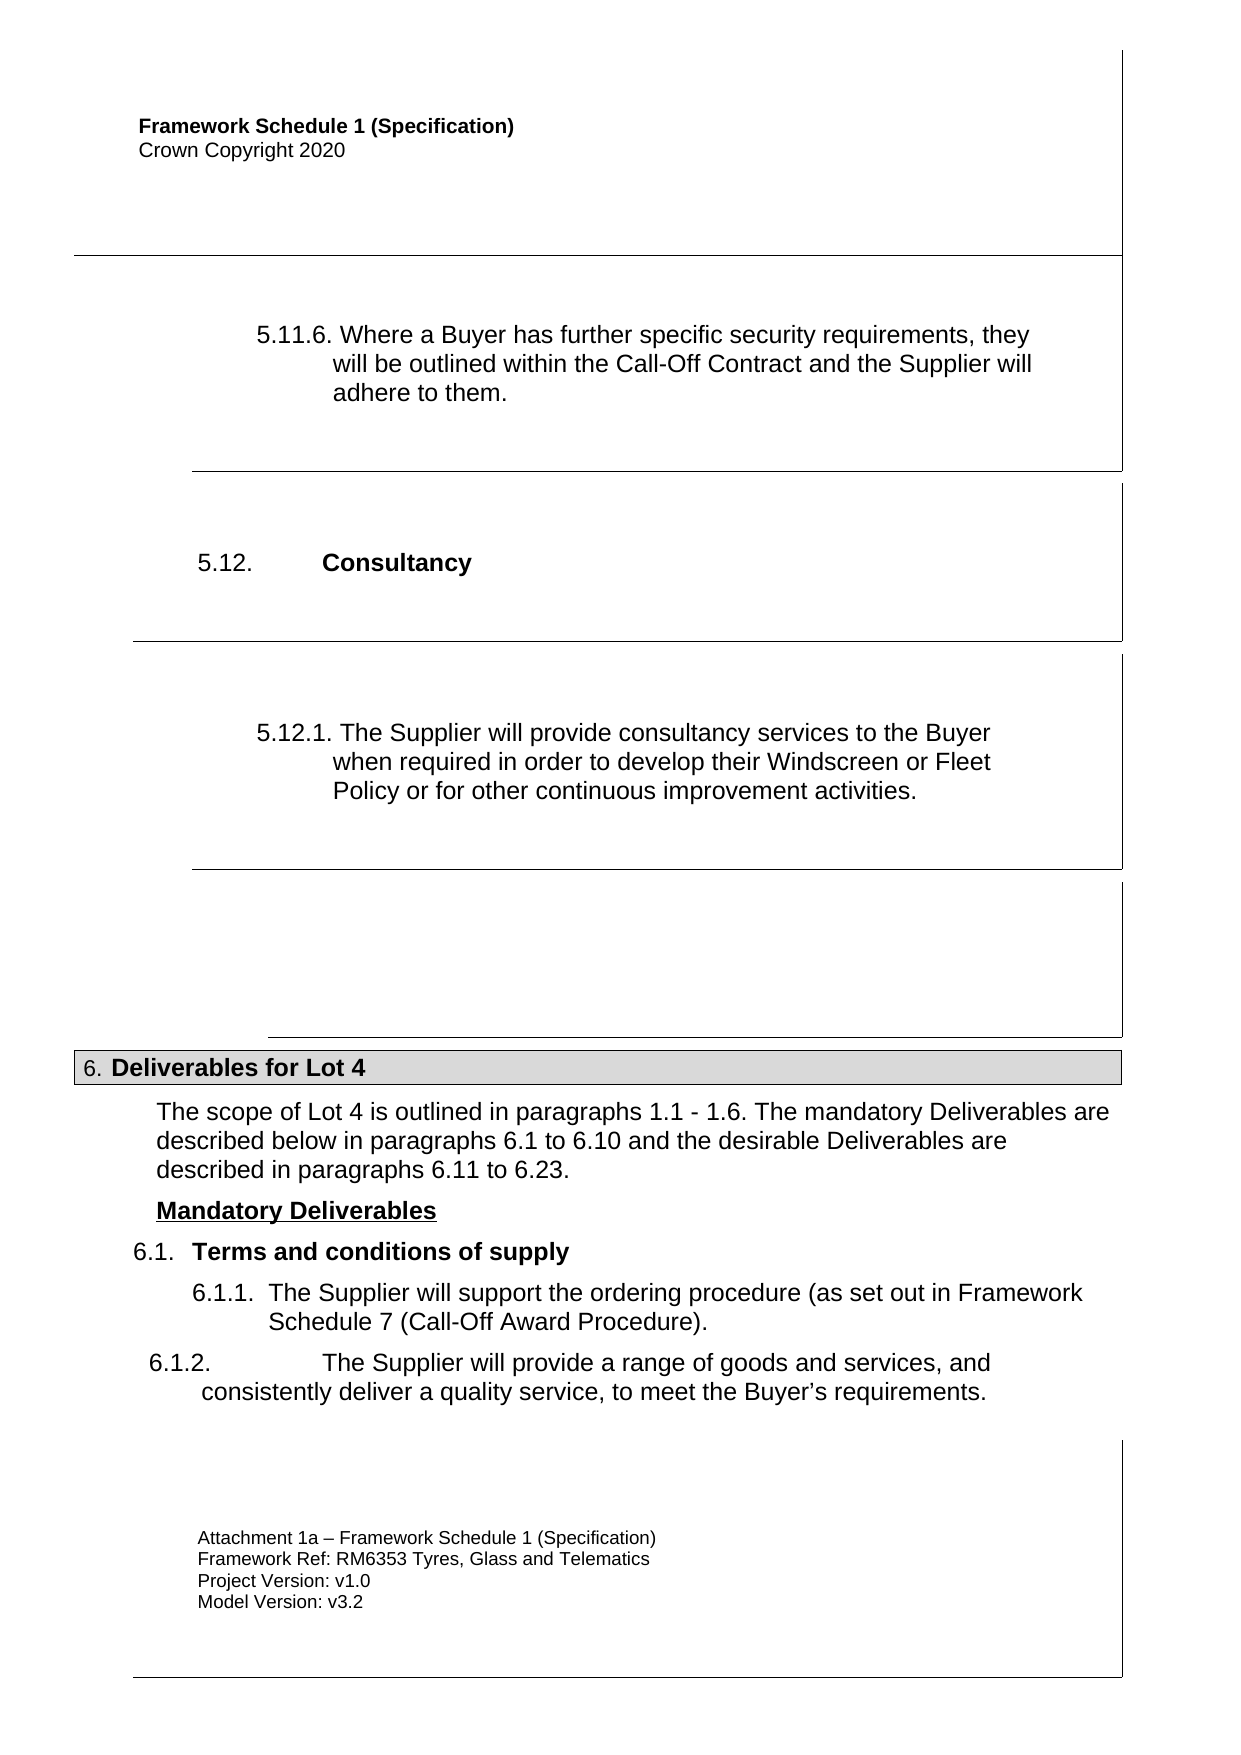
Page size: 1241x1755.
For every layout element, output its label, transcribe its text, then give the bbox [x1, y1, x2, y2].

list The Supplier will support the ordering procedure (as set out in Framework Schedule 7 (Call-Off Award Procedure). [192, 1278, 1122, 1336]
text Mandatory Deliverables [156, 1196, 1122, 1225]
list Consultancy [133, 483, 1122, 641]
list The Supplier will provide a range of goods and services, and consistently deliver a quality service, to meet the Buyer’s requirements. [149, 1348, 1122, 1406]
subtitle Deliverables for Lot 4 [75, 1051, 1121, 1084]
list Where a Buyer has further specific security requirements, they will be outlined within the Call-Off Contract and the Supplier will adhere to them. [192, 255, 1122, 471]
list The Supplier will provide consultancy services to the Buyer when required in order to develop their Windscreen or Fleet Policy or for other continuous improvement activities. [192, 654, 1122, 869]
text The scope of Lot 4 is outlined in paragraphs 1.1 - 1.6. The mandatory Deliverables are described below in paragraphs 6.1 to 6.10 and the desirable Deliverables are described in paragraphs 6.11 to 6.23. [156, 1097, 1122, 1183]
list Terms and conditions of supply [133, 1237, 1122, 1266]
